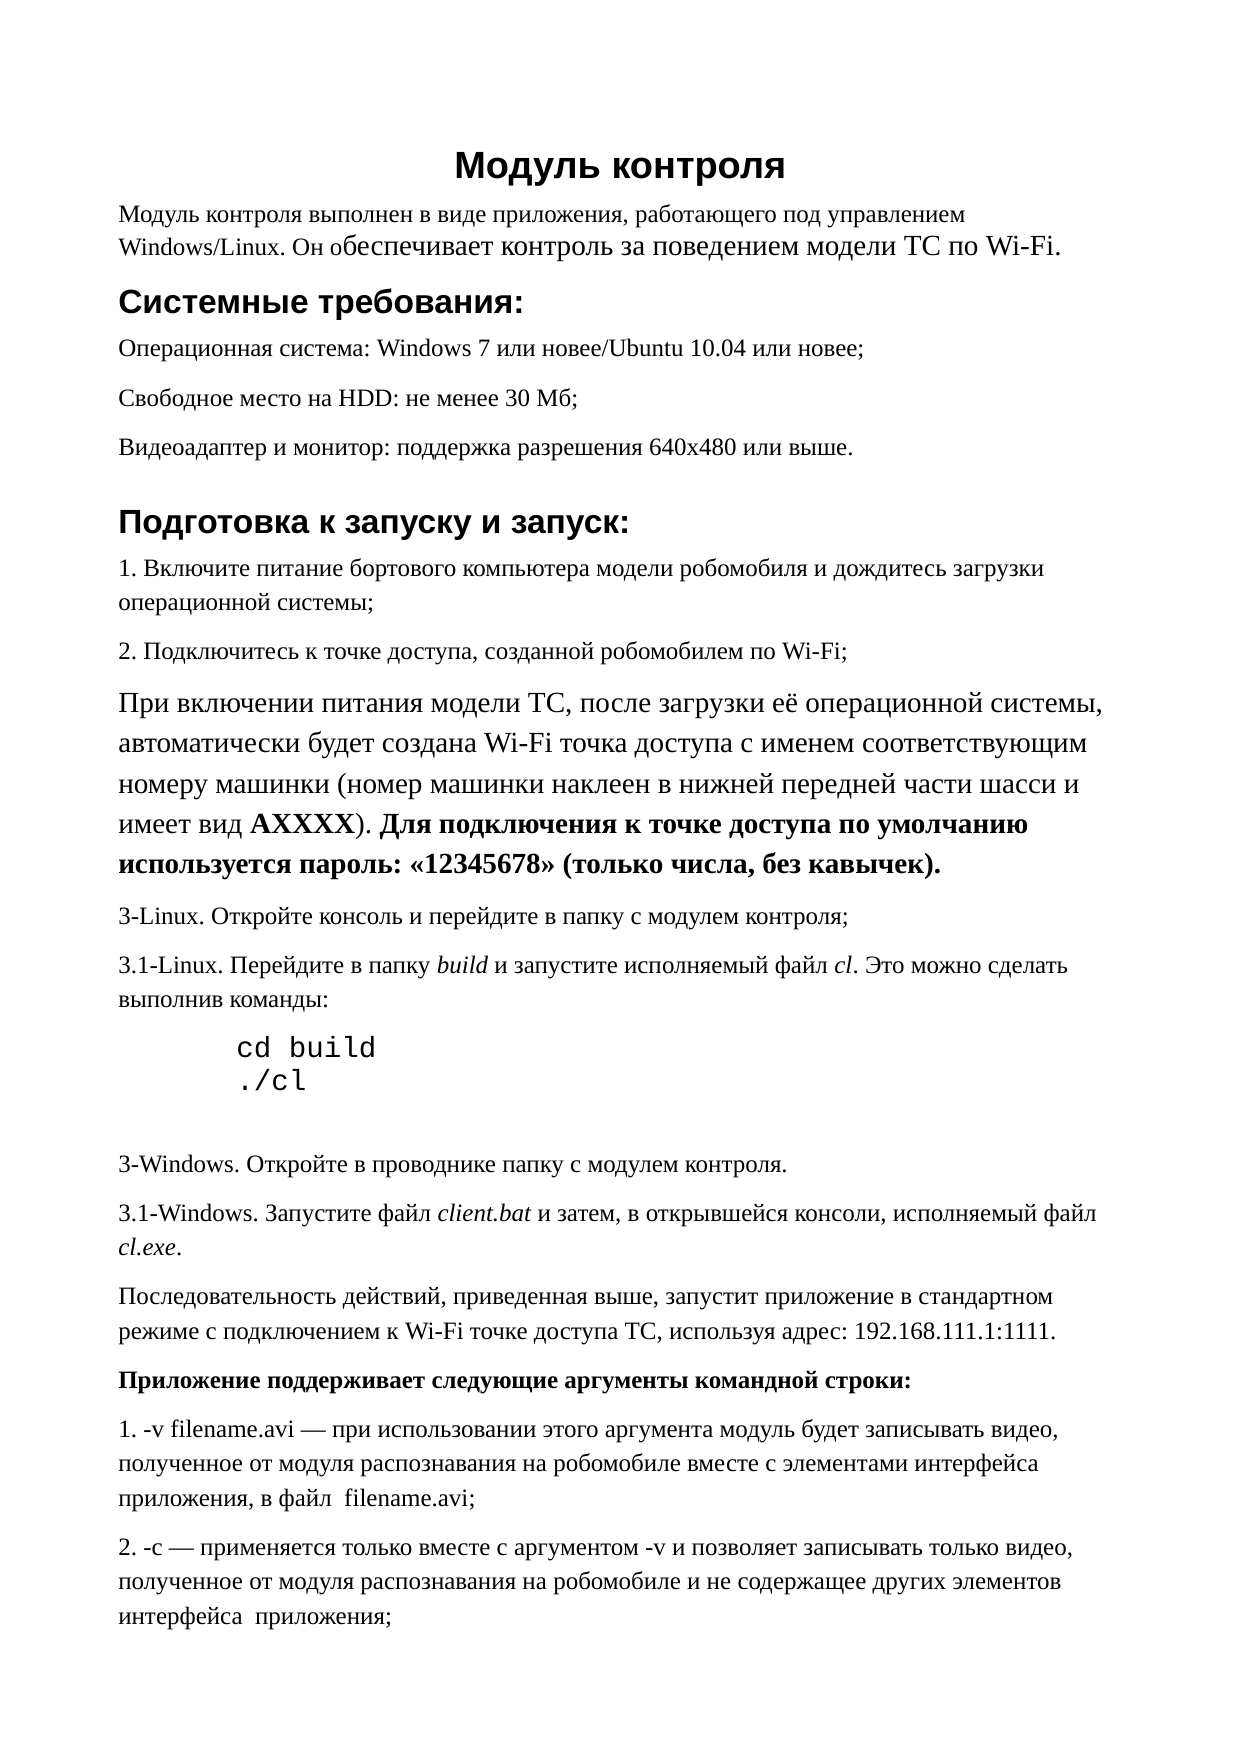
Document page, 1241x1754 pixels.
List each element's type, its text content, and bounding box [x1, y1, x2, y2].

text 3.1-Linux. Перейдите в папку build и запустите исполняемый файл cl. Это можно сделать выполнив команды: [118, 950, 1122, 1013]
text Свободное место на HDD: не менее 30 Мб; [118, 383, 1122, 411]
text Видеоадаптер и монитор: поддержка разрешения 640x480 или выше. [118, 432, 1122, 460]
text 1. Включите питание бортового компьютера модели робомобиля и дождитесь загрузки операционной системы; [118, 553, 1122, 616]
text 3-Linux. Откройте консоль и перейдите в папку с модулем контроля; [118, 901, 1122, 930]
text ./cl [236, 1067, 1122, 1099]
text Операционная система: Windows 7 или новее/Ubuntu 10.04 или новее; [118, 333, 1122, 362]
text Последовательность действий, приведенная выше, запустит приложение в стандартном режиме с подключением к Wi-Fi точке доступа ТС, используя адрес: 192.168.111.1:1111. [118, 1281, 1122, 1344]
subtitle Системные требования: [118, 282, 1122, 321]
text 1. -v filename.avi — при использовании этого аргумента модуль будет записывать видео, полученное от модуля распознавания на робомобиле вместе с элементами интерфейса приложения, в файл filename.avi; [118, 1414, 1122, 1512]
text cd build [236, 1033, 1122, 1067]
subtitle Модуль контроля [118, 143, 1122, 187]
text Приложение поддерживает следующие аргументы командной строки: [118, 1365, 1122, 1393]
text 2. Подключитесь к точке доступа, созданной робомобилем по Wi-Fi; [118, 636, 1122, 665]
text 2. -c — применяется только вместе с аргументом -v и позволяет записывать только видео, полученное от модуля распознавания на робомобиле и не содержащее других элементов интерфейса приложения; [118, 1532, 1122, 1629]
subtitle Подготовка к запуску и запуск: [118, 502, 1122, 540]
text 3.1-Windows. Запустите файл client.bat и затем, в открывшейся консоли, исполняемый файл cl.exe. [118, 1198, 1122, 1261]
text 3-Windows. Откройте в проводнике папку с модулем контроля. [118, 1149, 1122, 1177]
text Модуль контроля выполнен в виде приложения, работающего под управлением Windows/Linux. Он обеспечивает контроль за поведением модели ТС по Wi-Fi. [118, 199, 1122, 262]
text При включении питания модели ТС, после загрузки её операционной системы, автоматически будет создана Wi-Fi точка доступа с именем соответствующим номеру машинки (номер машинки наклеен в нижней передней части шасси и имеет вид AXXXX). Для подключения к точке доступа по умолчанию используется пароль: «12345678» (только числа, без кавычек). [118, 685, 1122, 880]
